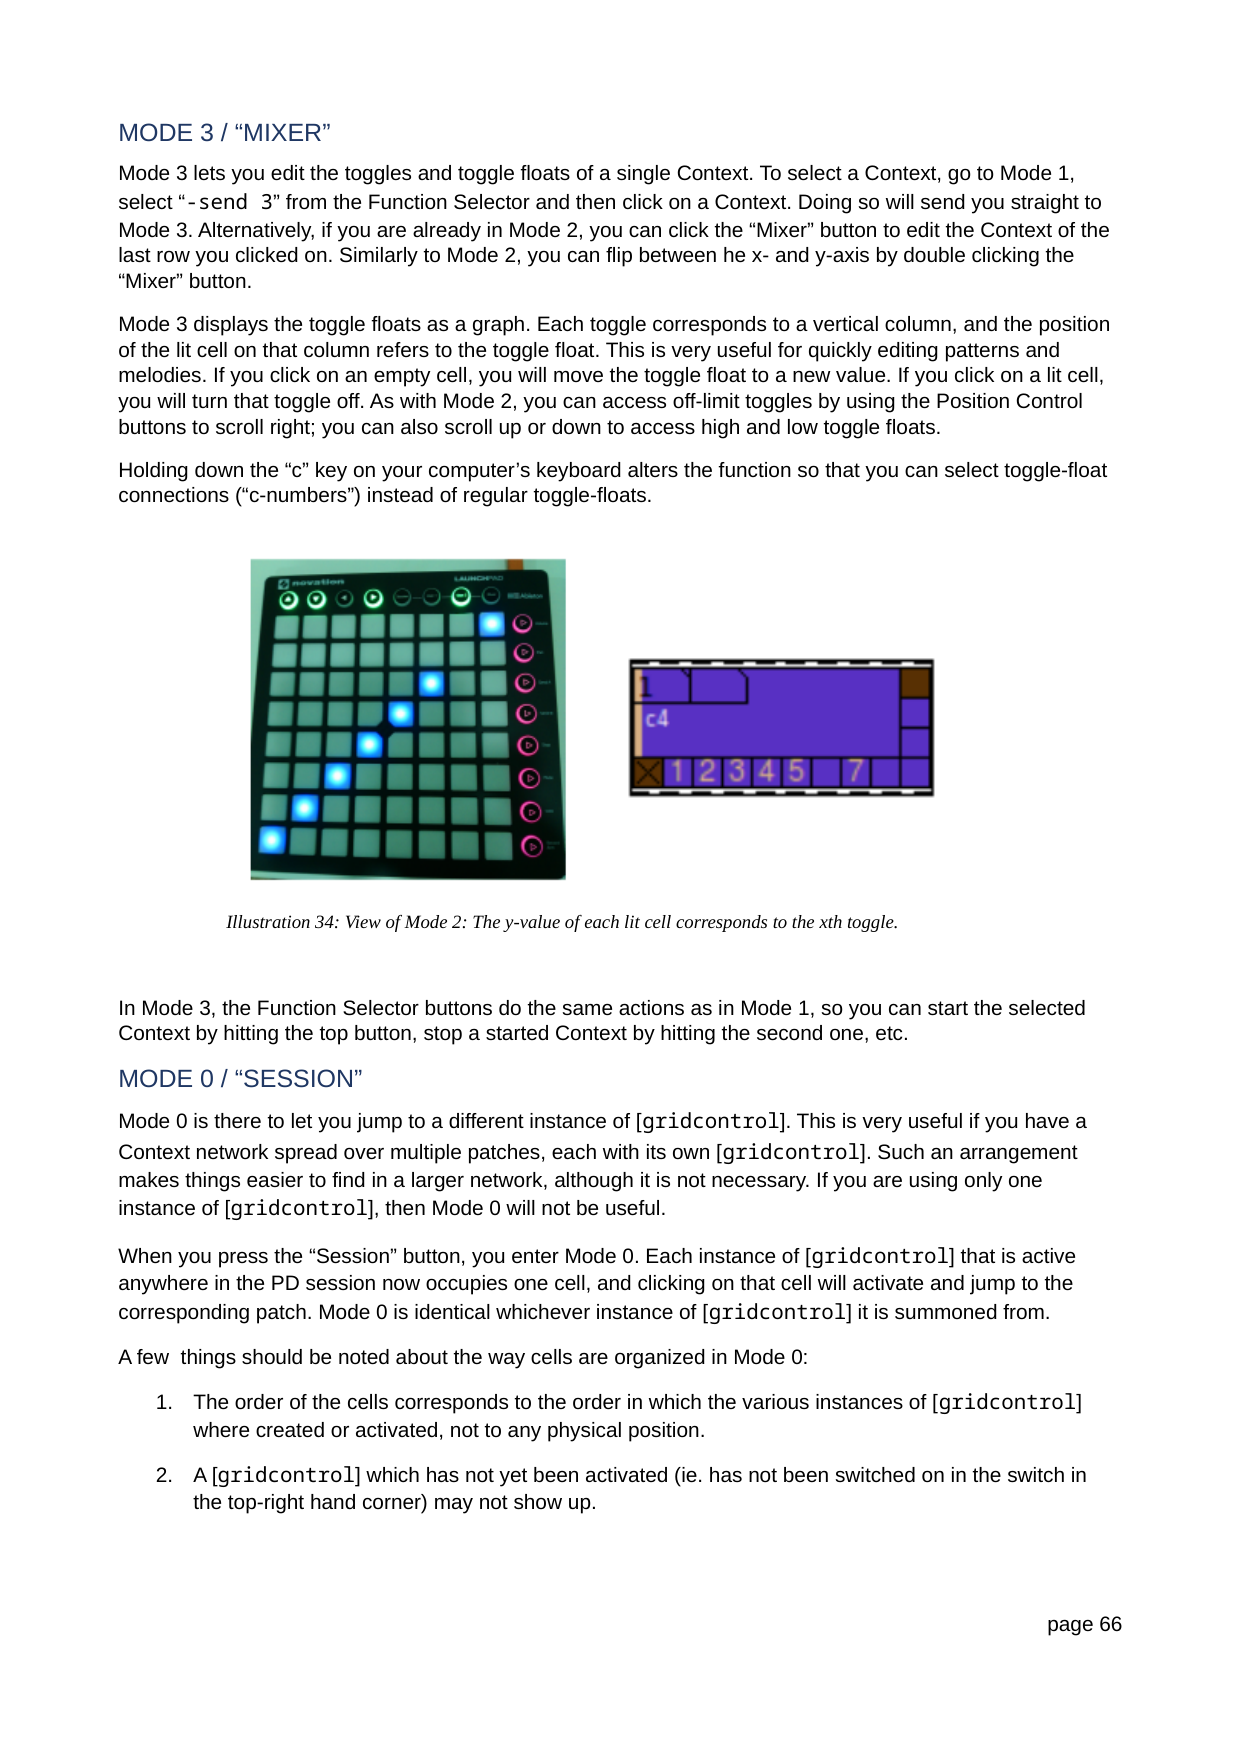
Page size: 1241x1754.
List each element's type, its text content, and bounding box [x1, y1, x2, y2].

list A [gridcontrol] which has not yet been activated (ie. has not been switched on in the switch in the top-right hand corner) may not show up. [156, 1460, 1122, 1514]
subtitle MODE 0 / “SESSION” [118, 1064, 1122, 1092]
text A few things should be noted about the way cells are organized in Mode 0: [118, 1344, 1122, 1368]
text Mode 3 displays the toggle floats as a graph. Each toggle corresponds to a vertical column, and the position of the lit cell on that column refers to the toggle float. This is very useful for quickly editing patterns and melodies. If you click on an empty cell, you will move the toggle float to a new value. If you click on a lit cell, you will turn that toggle off. As with Mode 2, you can access off-limit toggles by using the Position Control buttons to scroll right; you can also scroll up or down to access high and low toggle floats. [118, 312, 1122, 439]
list The order of the cells corresponds to the order in which the various instances of [gridcontrol] where created or activated, not to any physical position. [156, 1387, 1122, 1441]
text In Mode 3, the Function Selector buttons do the same actions as in Mode 1, so you can start the selected Context by hitting the top button, stop a started Context by hitting the second one, etc. [118, 995, 1122, 1045]
text Mode 3 lets you edit the toggles and toggle floats of a single Context. To select a Context, go to Mode 1, select “-send 3” from the Function Selector and then click on a Context. Doing so will send you straight to Mode 3. Alternatively, if you are already in Mode 2, you can click the “Mixer” button to edit the Context of the last row you clicked on. Similarly to Mode 2, you can flip between he x- and y-axis by double clicking the “Mixer” button. [118, 161, 1122, 293]
picture [226, 544, 955, 897]
text Holding down the “c” key on your computer’s keyboard alters the function so that you can select toggle-float connections (“c-numbers”) instead of regular toggle-floats. [118, 457, 1122, 507]
subtitle MODE 3 / “MIXER” [118, 118, 1122, 147]
text Mode 0 is there to let you jump to a different instance of [gridcontrol]. This is very useful if you have a Context network spread over multiple patches, each with its own [gridcontrol]. Such an arrangement makes things easier to find in a larger network, although it is not necessary. If you are using only one instance of [gridcontrol], then Mode 0 will not be useful. [118, 1106, 1122, 1222]
text Illustration 34: View of Mode 2: The y-value of each lit cell corresponds to the xth toggle. [226, 897, 955, 932]
text When you press the “Session” button, you enter Mode 0. Each instance of [gridcontrol] that is active anywhere in the PD session now occupies one cell, and clicking on that cell will activate and jump to the corresponding patch. Mode 0 is identical whichever instance of [gridcontrol] it is summoned from. [118, 1241, 1122, 1326]
